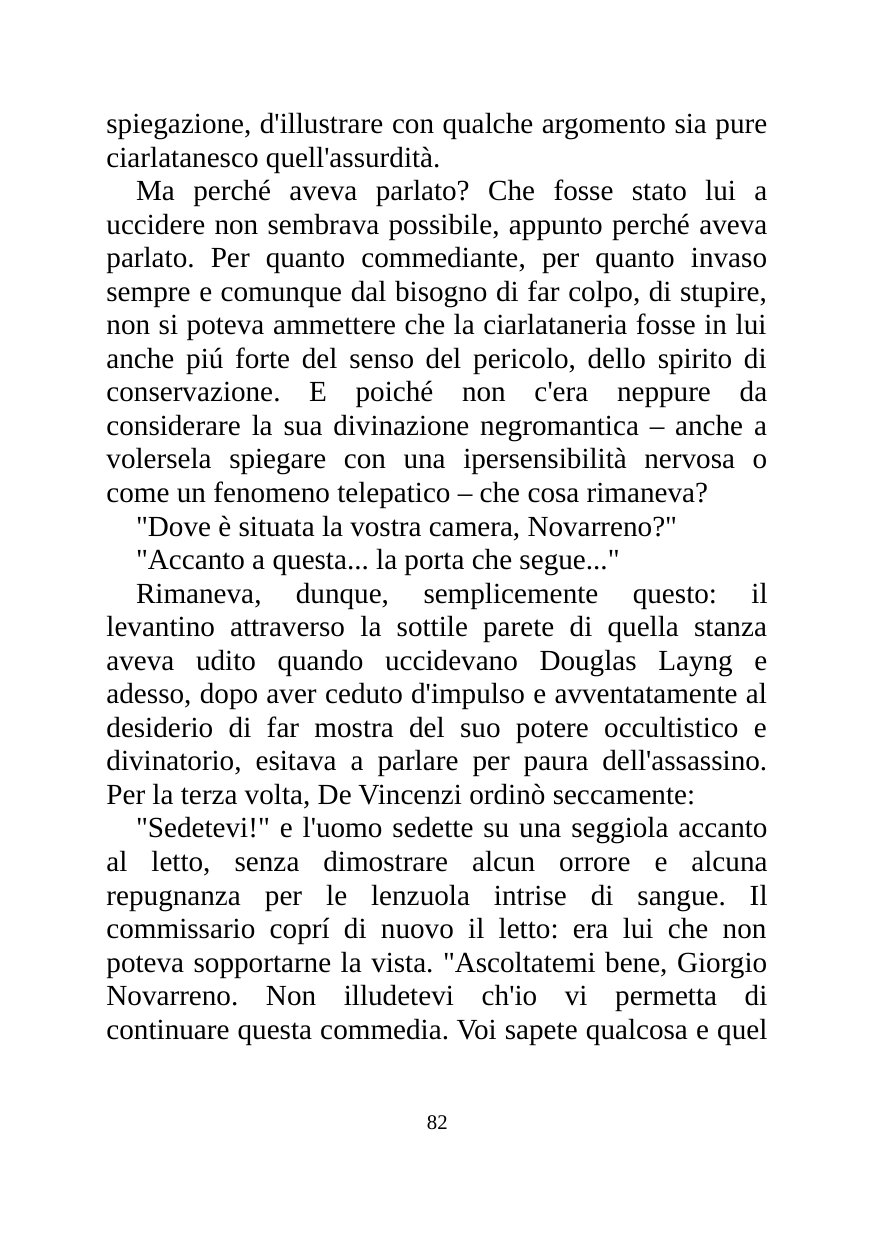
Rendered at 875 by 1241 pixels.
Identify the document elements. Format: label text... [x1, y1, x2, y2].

text "Accanto a questa... la porta che segue..." [106, 542, 768, 576]
text spiegazione, d'illustrare con qualche argomento sia pure ciarlatanesco quell'assurdità. [106, 106, 768, 173]
text "Sedetevi!" e l'uomo sedette su una seggiola accanto al letto, senza dimostrare alcun orrore e alcuna repugnanza per le lenzuola intrise di sangue. Il commissario coprí di nuovo il letto: era lui che non poteva sopportarne la vista. "Ascoltatemi bene, Giorgio Novarreno. Non illudetevi ch'io vi permetta di continuare questa commedia. Voi sapete qualcosa e quel [106, 811, 768, 1045]
text "Dove è situata la vostra camera, Novarreno?" [106, 509, 768, 542]
text Ma perché aveva parlato? Che fosse stato lui a uccidere non sembrava possibile, appunto perché aveva parlato. Per quanto commediante, per quanto invaso sempre e comunque dal bisogno di far colpo, di stupire, non si poteva ammettere che la ciarlataneria fosse in lui anche piú forte del senso del pericolo, dello spirito di conservazione. E poiché non c'era neppure da considerare la sua divinazione negromantica – anche a volersela spiegare con una ipersensibilità nervosa o come un fenomeno telepatico – che cosa rimaneva? [106, 173, 768, 509]
text Rimaneva, dunque, semplicemente questo: il levantino attraverso la sottile parete di quella stanza aveva udito quando uccidevano Douglas Layng e adesso, dopo aver ceduto d'impulso e avventatamente al desiderio di far mostra del suo potere occultistico e divinatorio, esitava a parlare per paura dell'assassino. Per la terza volta, De Vincenzi ordinò seccamente: [106, 576, 768, 811]
